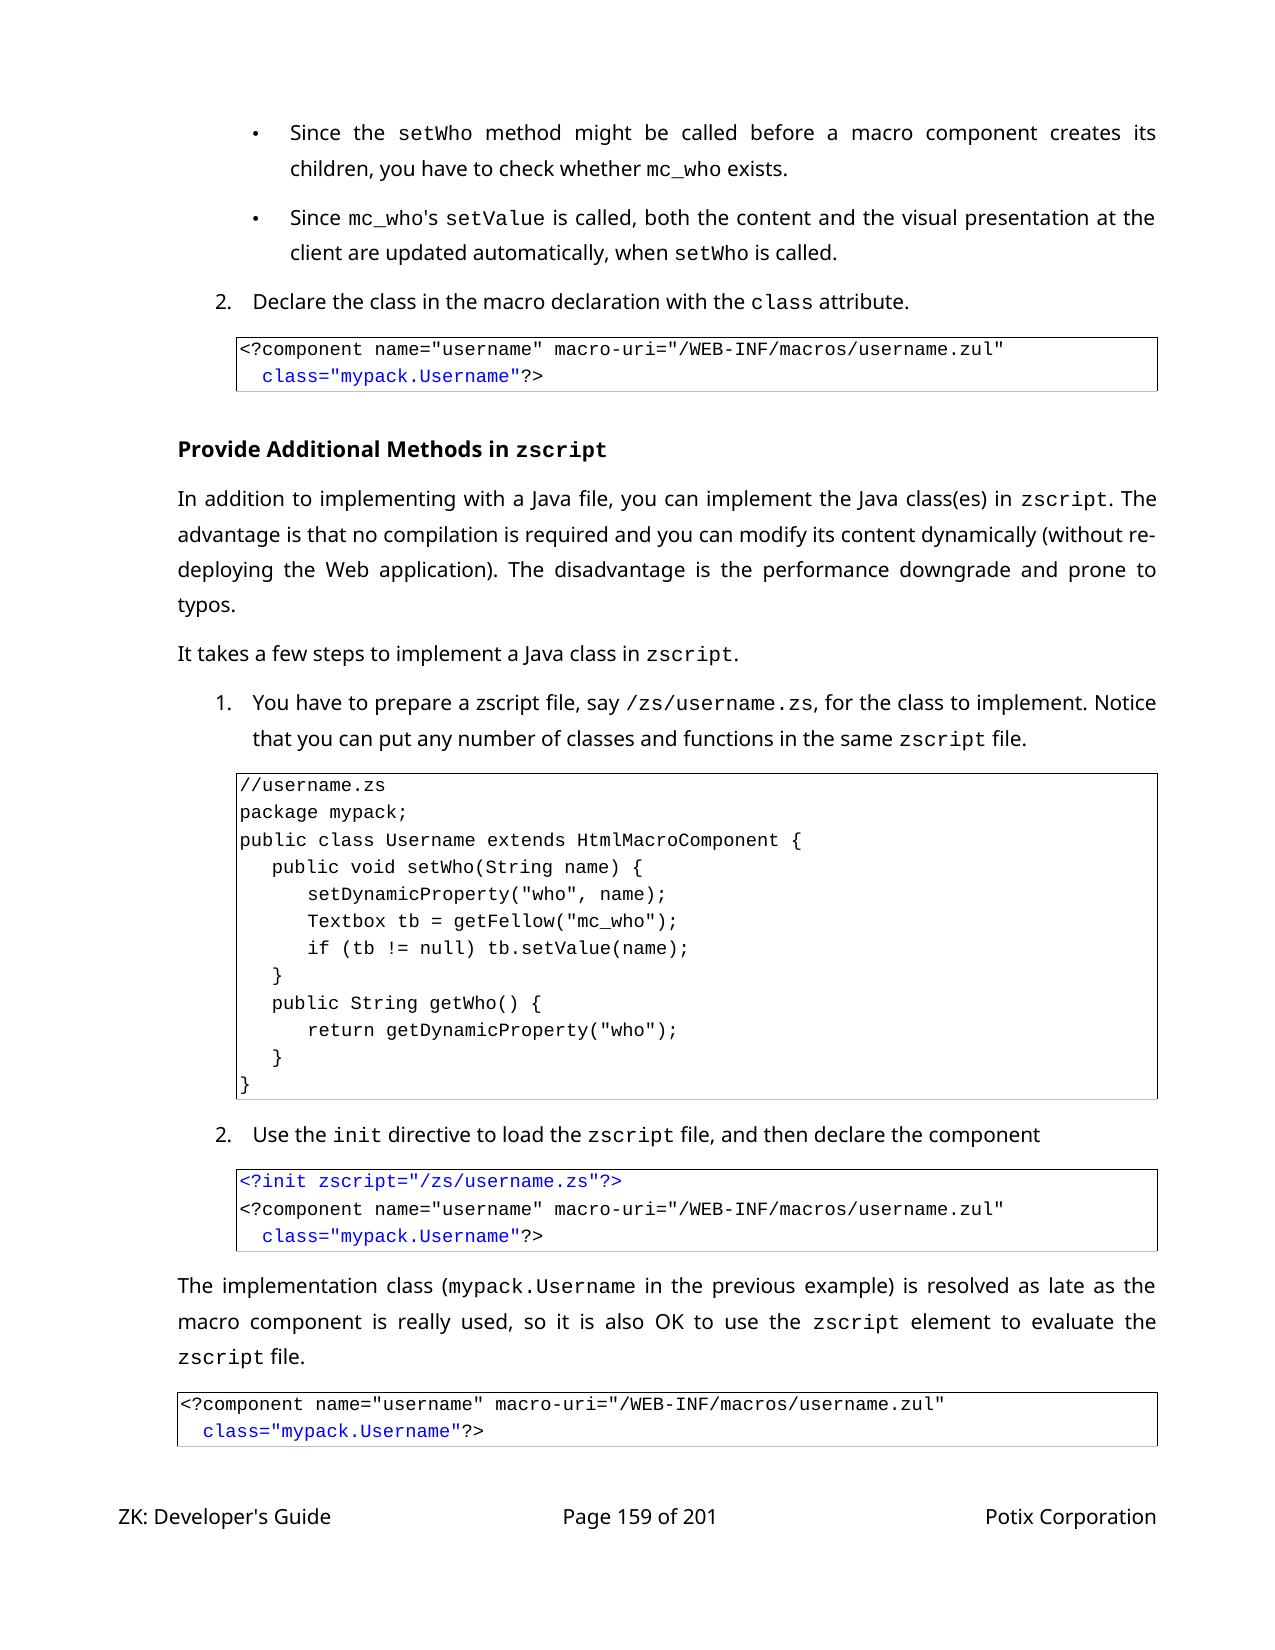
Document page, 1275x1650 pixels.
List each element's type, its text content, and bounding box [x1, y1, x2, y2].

text Textbox tb = getFellow("mc_who"); [237, 909, 1157, 933]
subtitle Provide Additional Methods in zscript [177, 434, 1157, 464]
text if (tb != null) tb.setValue(name); [237, 936, 1157, 960]
text } [237, 1072, 1157, 1099]
list Declare the class in the macro declaration with the class attribute. [215, 287, 1157, 316]
text class="mypack.Username"?> [178, 1419, 1157, 1446]
text It takes a few steps to implement a Java class in zscript. [177, 639, 1157, 668]
text <?component name="username" macro-uri="/WEB-INF/macros/username.zul" [237, 338, 1157, 361]
text In addition to implementing with a Java file, you can implement the Java class(es) in zscript. The advantage is that no compilation is required and you can modify its content dynamically (without re-deploying the Web application). The disadvantage is the performance downgrade and prone to typos. [177, 484, 1157, 618]
text public void setWho(String name) { [237, 854, 1157, 879]
text //username.zs [237, 774, 1157, 797]
text public String getWho() { [237, 991, 1157, 1015]
list Use the init directive to load the zscript file, and then declare the component [215, 1120, 1157, 1148]
text } [237, 1045, 1157, 1069]
text package mypack; [237, 800, 1157, 824]
text return getDynamicProperty("who"); [237, 1018, 1157, 1042]
list Since the setWho method might be called before a macro component creates its children, you have to check whether mc_who exists. [252, 118, 1157, 182]
text <?init zscript="/zs/username.zs"?> [237, 1170, 1157, 1193]
text class="mypack.Username"?> [237, 1223, 1157, 1251]
text The implementation class (mypack.Username in the previous example) is resolved as late as the macro component is really used, so it is also OK to use the zscript element to evaluate the zscript file. [177, 1271, 1157, 1371]
text class="mypack.Username"?> [237, 364, 1157, 391]
text } [237, 963, 1157, 988]
list You have to prepare a zscript file, say /zs/username.zs, for the class to implement. Notice that you can put any number of classes and functions in the same zscript file. [215, 688, 1157, 752]
text setDynamicProperty("who", name); [237, 882, 1157, 906]
text <?component name="username" macro-uri="/WEB-INF/macros/username.zul" [237, 1196, 1157, 1221]
list Since mc_who's setValue is called, both the content and the visual presentation at the client are updated automatically, when setWho is called. [252, 203, 1157, 267]
text public class Username extends HtmlMacroComponent { [237, 827, 1157, 852]
text <?component name="username" macro-uri="/WEB-INF/macros/username.zul" [178, 1393, 1157, 1416]
